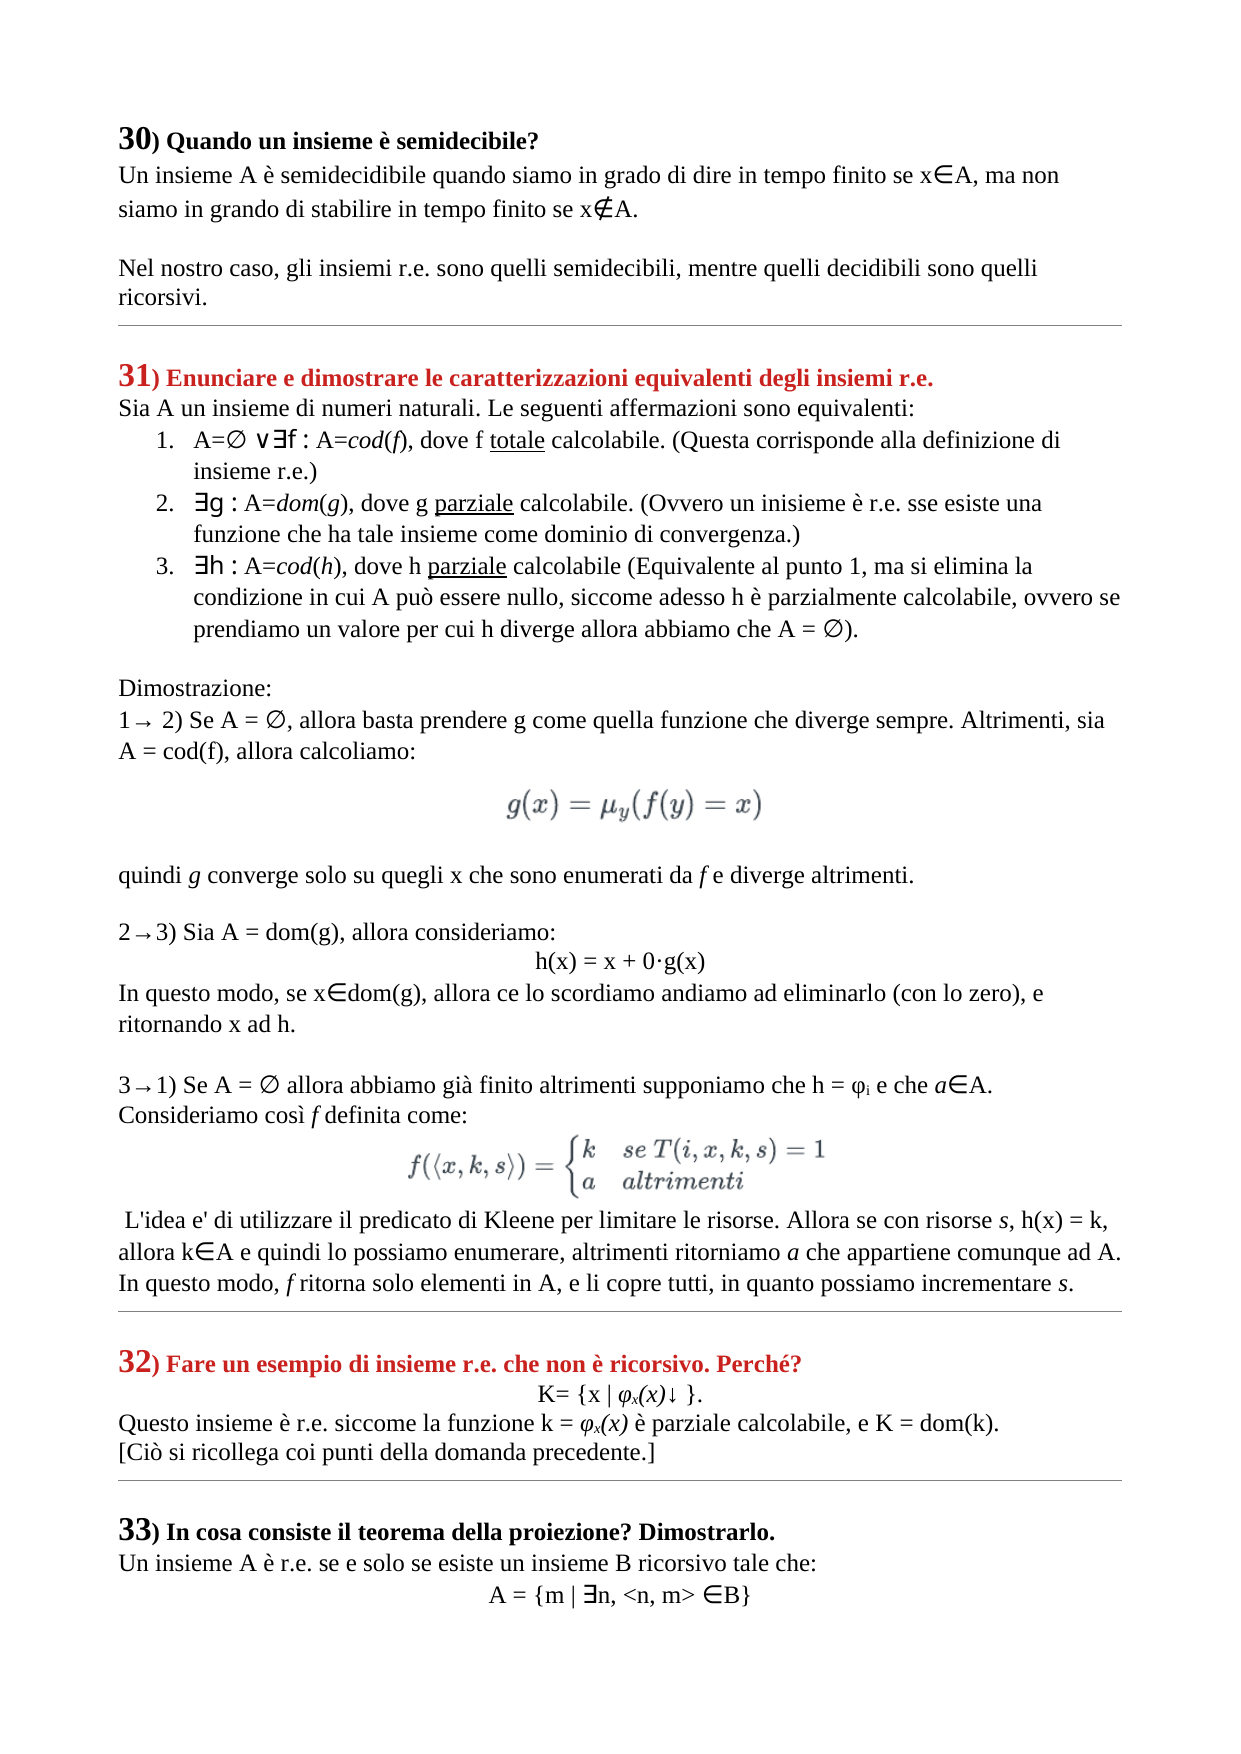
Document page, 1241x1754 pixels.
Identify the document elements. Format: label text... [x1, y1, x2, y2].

list A=∅ ∨∃f : A=cod(f), dove f totale calcolabile. (Questa corrisponde alla definizione di insieme r.e.) [156, 422, 1122, 485]
text [Ciò si ricollega coi punti della domanda precedente.] [118, 1437, 1122, 1465]
list ∃h : A=cod(h), dove h parziale calcolabile (Equivalente al punto 1, ma si elimina la condizione in cui A può essere nullo, siccome adesso h è parzialmente calcolabile, ovvero se prendiamo un valore per cui h diverge allora abbiamo che A = ∅). [156, 548, 1122, 645]
picture [500, 776, 768, 831]
picture [407, 1129, 833, 1205]
text Nel nostro caso, gli insiemi r.e. sono quelli semidecibili, mentre quelli decidibili sono quelli ricorsivi. [118, 253, 1122, 311]
text h(x) = x + 0·g(x) [118, 946, 1122, 975]
text Sia A un insieme di numeri naturali. Le seguenti affermazioni sono equivalenti: [118, 393, 1122, 422]
text Un insieme A è semidecidibile quando siamo in grado di dire in tempo finito se x∈A, ma non siamo in grando di stabilire in tempo finito se x∉A. [118, 156, 1122, 224]
text L'idea e' di utilizzare il predicato di Kleene per limitare le risorse. Allora se con risorse s, h(x) = k, allora k∈A e quindi lo possiamo enumerare, altrimenti ritorniamo a che appartiene comunque ad A. [118, 1129, 1122, 1268]
text 32) Fare un esempio di insieme r.e. che non è ricorsivo. Perché? [118, 1341, 1122, 1379]
text Questo insieme è r.e. siccome la funzione k = φx(x) è parziale calcolabile, e K = dom(k). [118, 1408, 1122, 1437]
text 30) Quando un insieme è semidecibile? [118, 118, 1122, 156]
text Un insieme A è r.e. se e solo se esiste un insieme B ricorsivo tale che: [118, 1548, 1122, 1577]
text 33) In cosa consiste il teorema della proiezione? Dimostrarlo. [118, 1510, 1122, 1548]
text Dimostrazione: [118, 673, 1122, 702]
text K= {x | φx(x)↓ }. [118, 1379, 1122, 1408]
text In questo modo, f ritorna solo elementi in A, e li copre tutti, in quanto possiamo incrementare s. [118, 1268, 1122, 1297]
list ∃g : A=dom(g), dove g parziale calcolabile. (Ovvero un inisieme è r.e. sse esiste una funzione che ha tale insieme come dominio di convergenza.) [156, 485, 1122, 548]
text 3→1) Se A = ∅ allora abbiamo già finito altrimenti supponiamo che h = φi e che a∈A. Consideriamo così f definita come: [118, 1066, 1122, 1129]
text In questo modo, se x∈dom(g), allora ce lo scordiamo andiamo ad eliminarlo (con lo zero), e ritornando x ad h. [118, 975, 1122, 1037]
text quindi g converge solo su quegli x che sono enumerati da f e diverge altrimenti. [118, 860, 1122, 888]
text 31) Enunciare e dimostrare le caratterizzazioni equivalenti degli insiemi r.e. [118, 355, 1122, 393]
text 1→ 2) Se A = ∅, allora basta prendere g come quella funzione che diverge sempre. Altrimenti, sia A = cod(f), allora calcoliamo: [118, 702, 1122, 765]
text 2→3) Sia A = dom(g), allora consideriamo: [118, 917, 1122, 946]
text A = {m | ∃n, <n, m> ∈B} [118, 1577, 1122, 1611]
